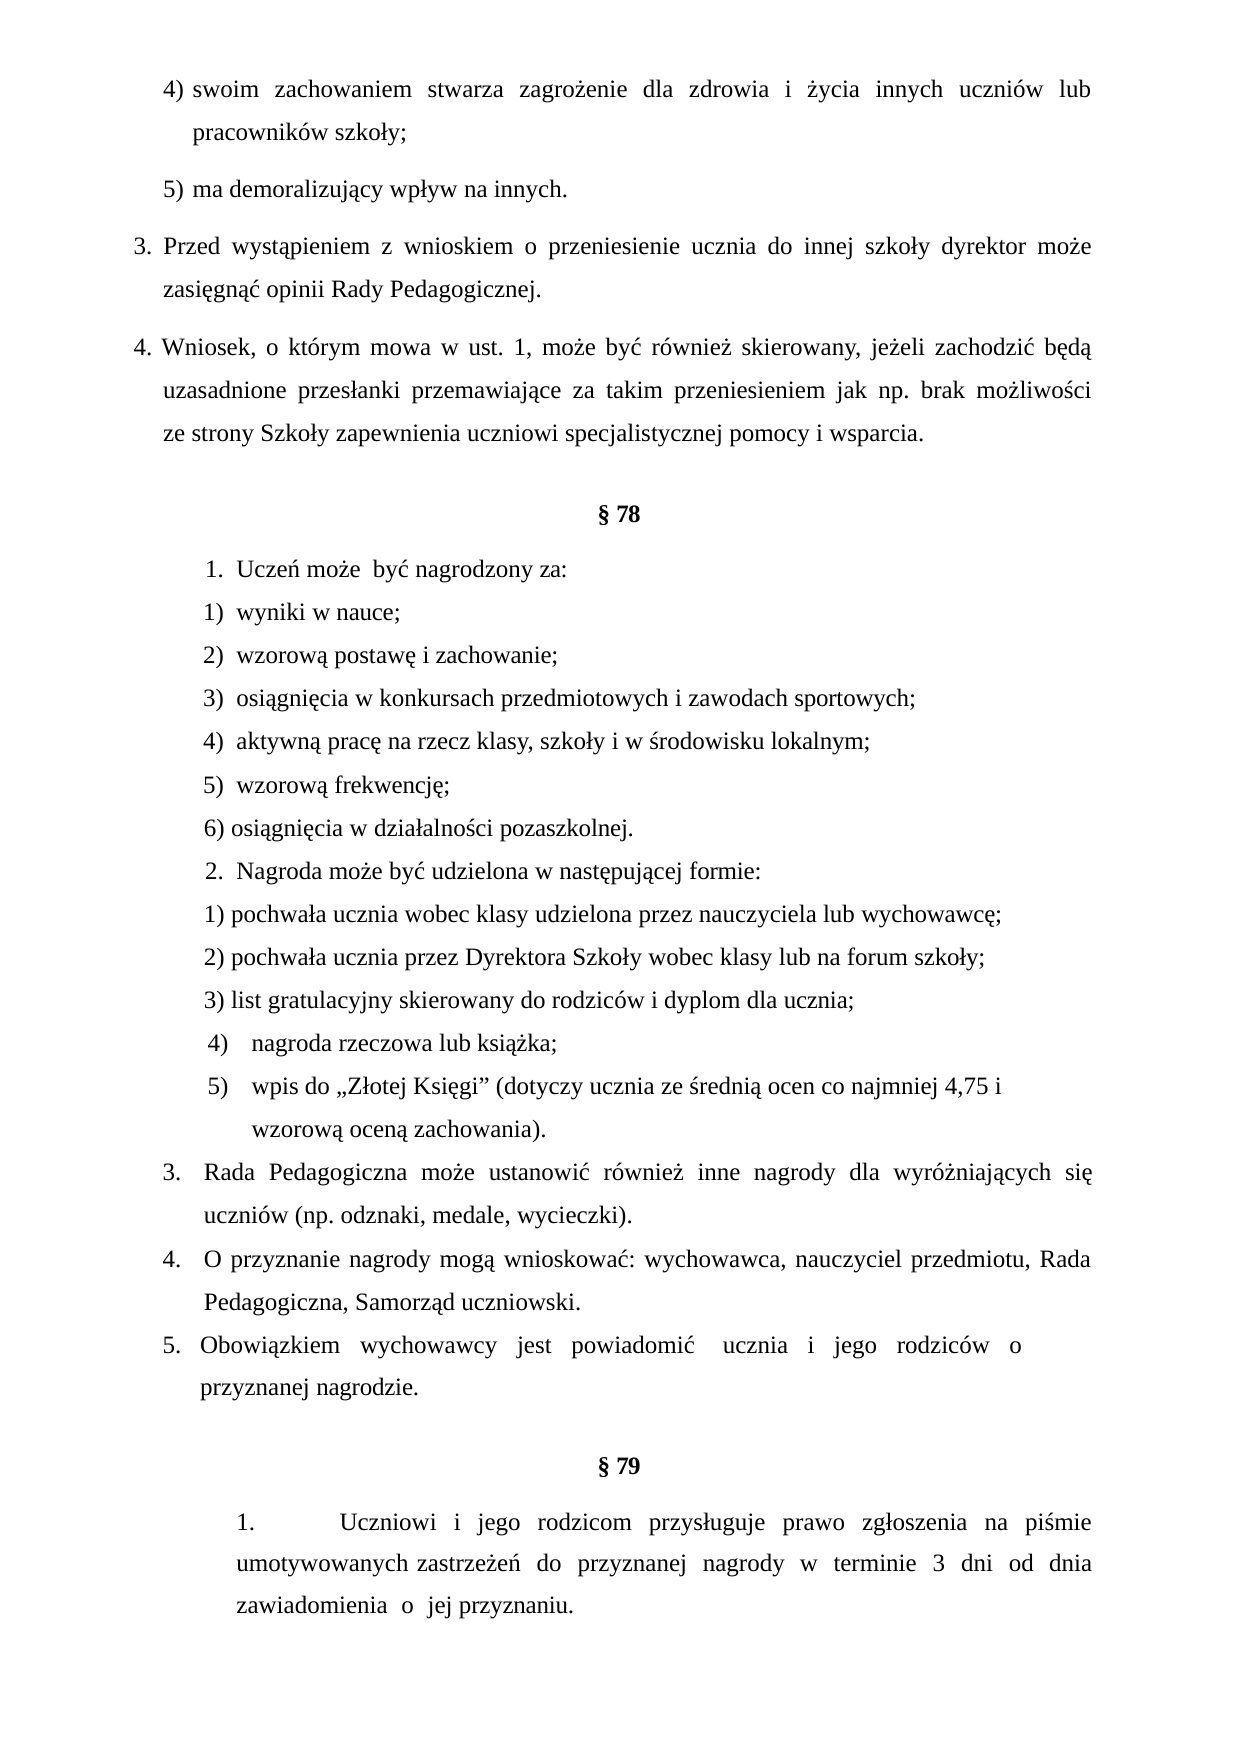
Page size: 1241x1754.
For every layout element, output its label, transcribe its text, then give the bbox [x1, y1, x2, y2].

list wyniki w nauce; [203, 597, 1105, 626]
list pochwała ucznia wobec klasy udzielona przez nauczyciela lub wychowawcę; [204, 899, 1105, 928]
text 4) swoim zachowaniem stwarza zagrożenie dla zdrowia i życia innych uczniów lub pracowników szkoły; [163, 74, 1092, 146]
list Rada Pedagogiczna może ustanowić również inne nagrody dla wyróżniających się uczniów (np. odznaki, medale, wycieczki). [162, 1157, 1093, 1229]
list list gratulacyjny skierowany do rodziców i dyplom dla ucznia; [204, 985, 1105, 1014]
list wpis do „Złotej Księgi” (dotyczy ucznia ze średnią ocen co najmniej 4,75 i wzorową oceną zachowania). [207, 1071, 1091, 1143]
list Nagroda może być udzielona w następującej formie: [205, 856, 1105, 885]
list Uczeń może być nagrodzony za: [205, 554, 1105, 583]
text 5) ma demoralizujący wpływ na innych. [163, 174, 1092, 203]
list pochwała ucznia przez Dyrektora Szkoły wobec klasy lub na forum szkoły; [204, 942, 1105, 971]
text 4. Wniosek, o którym mowa w ust. 1, może być również skierowany, jeżeli zachodzić będą uzasadnione przesłanki przemawiające za takim przeniesieniem jak np. brak możliwości ze strony Szkoły zapewnienia uczniowi specjalistycznej pomocy i wsparcia. [133, 332, 1092, 447]
list osiągnięcia w konkursach przedmiotowych i zawodach sportowych; [203, 683, 1105, 712]
list Uczniowi i jego rodzicom przysługuje prawo zgłoszenia na piśmie umotywowanych zastrzeżeń do przyznanej nagrody w terminie 3 dni od dnia zawiadomienia o jej przyznaniu. [236, 1507, 1092, 1619]
list Obowiązkiem wychowawcy jest powiadomić ucznia i jego rodziców o przyznanej nagrodzie. [162, 1330, 1022, 1401]
list aktywną pracę na rzecz klasy, szkoły i w środowisku lokalnym; [203, 726, 1105, 755]
subtitle § 78 [133, 499, 1105, 527]
list O przyznanie nagrody mogą wnioskować: wychowawca, nauczyciel przedmiotu, Rada Pedagogiczna, Samorząd uczniowski. [162, 1244, 1092, 1316]
list nagroda rzeczowa lub książka; [207, 1028, 1091, 1057]
text 3. Przed wystąpieniem z wnioskiem o przeniesienie ucznia do innej szkoły dyrektor może zasięgnąć opinii Rady Pedagogicznej. [133, 231, 1092, 303]
list wzorową frekwencję; [203, 770, 1105, 798]
list osiągnięcia w działalności pozaszkolnej. [204, 813, 1105, 841]
subtitle § 79 [133, 1451, 1105, 1480]
list wzorową postawę i zachowanie; [203, 640, 1105, 669]
